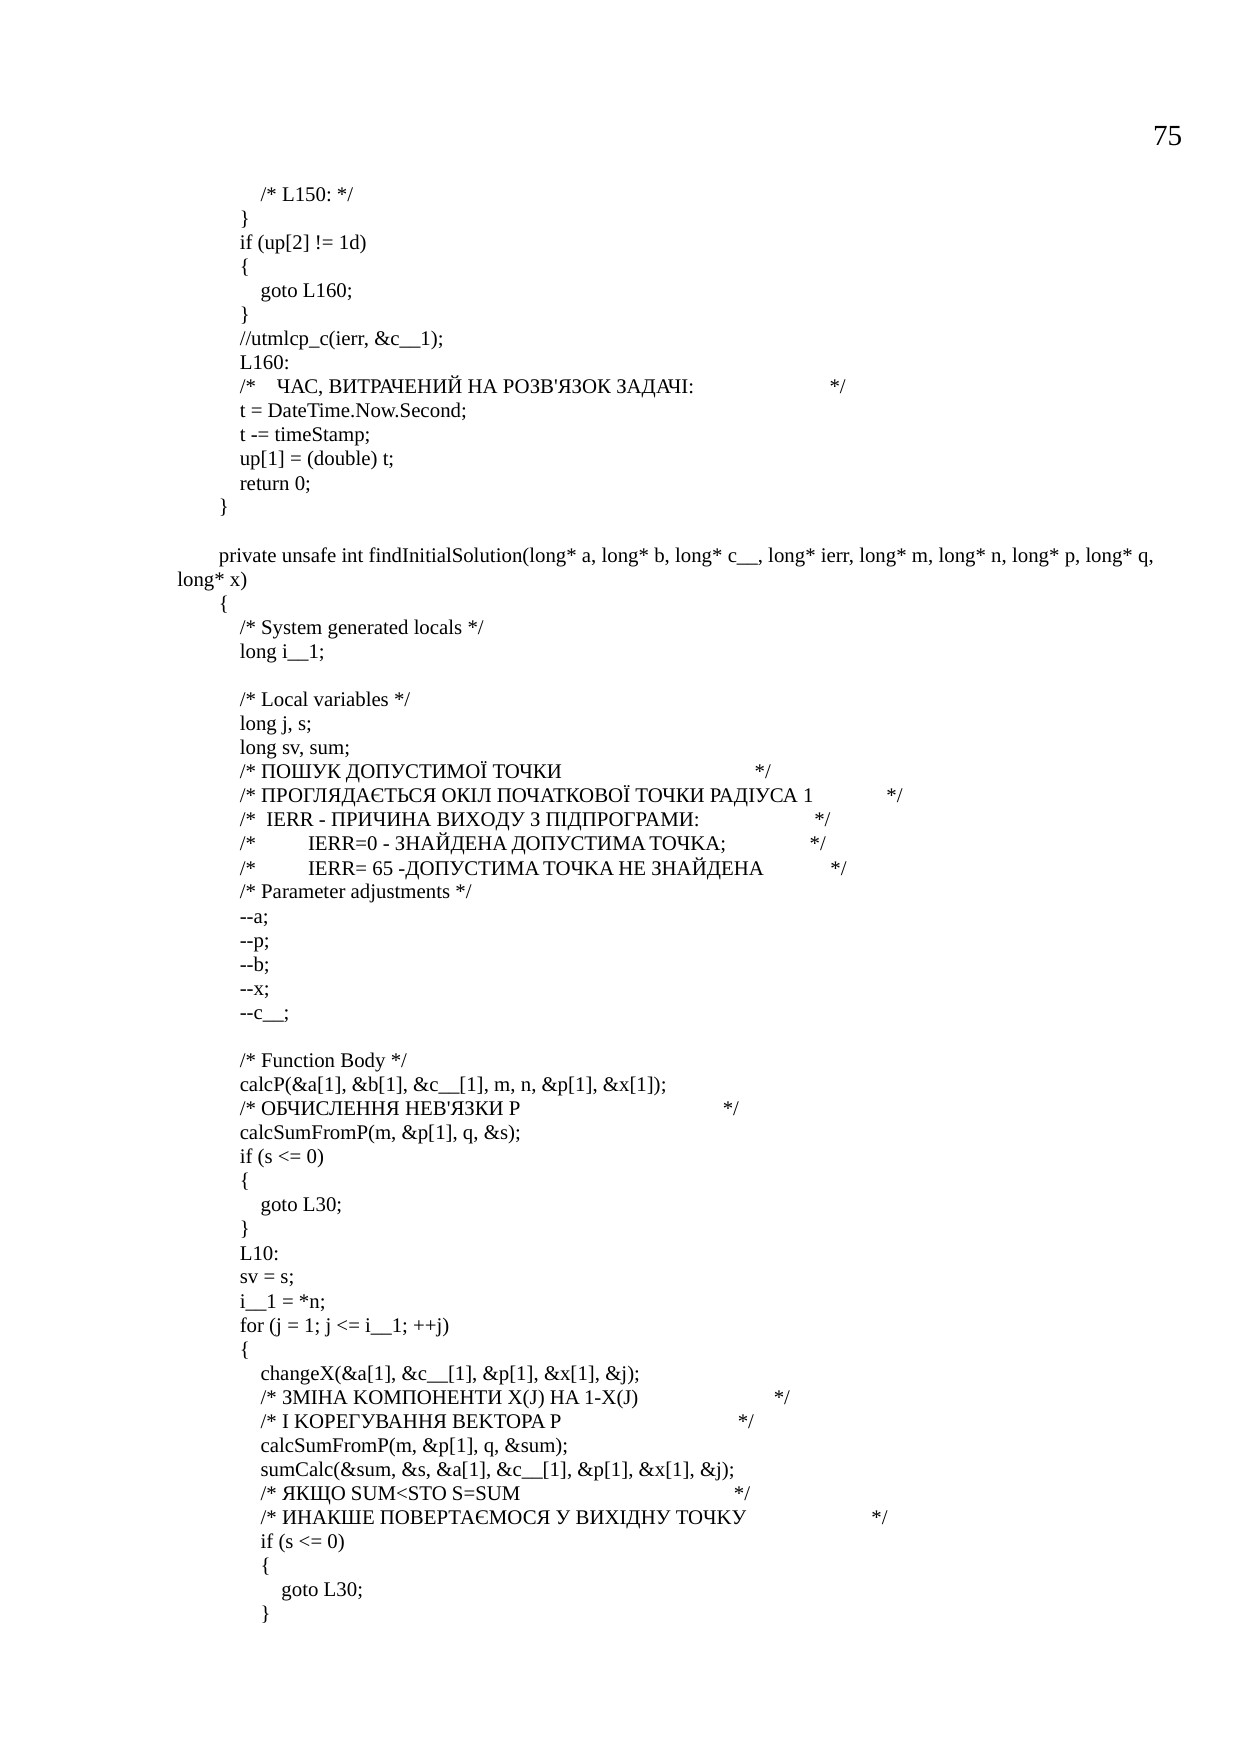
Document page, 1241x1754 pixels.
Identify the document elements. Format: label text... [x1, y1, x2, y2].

text /* L150: */ [177, 182, 1182, 206]
text { [177, 1553, 1182, 1577]
text /* ИHAКШЕ ПOВЕРТАЄМОСЯ У ВИXІДНУ TOЧKУ */ [177, 1505, 1182, 1529]
text L10: [177, 1240, 1182, 1264]
text changeX(&a[1], &c__[1], &p[1], &x[1], &j); [177, 1361, 1182, 1385]
text calcSumFromP(m, &p[1], q, &s); [177, 1120, 1182, 1144]
text --p; [177, 928, 1182, 952]
text calcSumFromP(m, &p[1], q, &sum); [177, 1433, 1182, 1457]
text L160: [177, 350, 1182, 374]
text --a; [177, 903, 1182, 928]
text if (s <= 0) [177, 1529, 1182, 1553]
text --x; [177, 976, 1182, 1000]
text } [177, 1216, 1182, 1240]
text /* Function Body */ [177, 1048, 1182, 1072]
text calcP(&a[1], &b[1], &c__[1], m, n, &p[1], &x[1]); [177, 1072, 1182, 1096]
text t -= timeStamp; [177, 422, 1182, 446]
text --c__; [177, 1000, 1182, 1024]
text /* Parameter adjustments */ [177, 879, 1182, 903]
text up[1] = (double) t; [177, 446, 1182, 470]
text sv = s; [177, 1264, 1182, 1288]
text } [177, 302, 1182, 326]
text /* IERR= 65 -ДOПУCTИMA TOЧKA HE ЗHAЙДEHA */ [177, 855, 1182, 879]
text /* І KOPEГУВАННЯ BEKTOPA P */ [177, 1409, 1182, 1433]
text /* IERR - ПРИЧИНА BИXOДУ З ПІДПPOГPAMИ: */ [177, 807, 1182, 831]
text goto L160; [177, 278, 1182, 302]
text /* ПОШУК ДОПУСТИМОЇ ТОЧКИ */ [177, 759, 1182, 783]
text /* ЗMІHА KOMПOHEHTИ X(J) HA 1-X(J) */ [177, 1385, 1182, 1409]
text } [177, 1601, 1182, 1625]
text private unsafe int findInitialSolution(long* a, long* b, long* c__, long* ierr, long* m, long* n, long* p, long* q, long* x) [177, 543, 1182, 591]
text { [177, 1337, 1182, 1361]
text /* Local variables */ [177, 687, 1182, 711]
text long sv, sum; [177, 735, 1182, 759]
text if (s <= 0) [177, 1144, 1182, 1168]
text /* ЧАС, ВИТРАЧЕНИЙ НА РОЗВ'ЯЗОК ЗАДАЧІ: */ [177, 374, 1182, 398]
text t = DateTime.Now.Second; [177, 398, 1182, 422]
text long i__1; [177, 639, 1182, 663]
text for (j = 1; j <= i__1; ++j) [177, 1313, 1182, 1337]
text /* IERR=0 - ЗHAЙДEHA ДOПУCTИMA TOЧKA; */ [177, 831, 1182, 855]
text if (up[2] != 1d) [177, 230, 1182, 254]
text /* System generated locals */ [177, 615, 1182, 639]
text /* ПРОГЛЯДАЄТЬСЯ ОКІЛ ПОЧАТКОВОЇ ТОЧКИ РАДІУСА 1 */ [177, 783, 1182, 807]
text long j, s; [177, 711, 1182, 735]
text } [177, 494, 1182, 518]
text //utmlcp_c(ierr, &c__1); [177, 326, 1182, 350]
text return 0; [177, 470, 1182, 494]
text /* ОБЧИСЛЕННЯ НЕВ'ЯЗКИ P */ [177, 1096, 1182, 1120]
text { [177, 591, 1182, 615]
text i__1 = *n; [177, 1288, 1182, 1313]
text goto L30; [177, 1192, 1182, 1216]
text sumCalc(&sum, &s, &a[1], &c__[1], &p[1], &x[1], &j); [177, 1457, 1182, 1481]
text { [177, 1168, 1182, 1192]
text { [177, 254, 1182, 278]
text goto L30; [177, 1577, 1182, 1601]
text } [177, 206, 1182, 230]
text /* ЯКЩО SUM<STO S=SUM */ [177, 1481, 1182, 1505]
text --b; [177, 952, 1182, 976]
